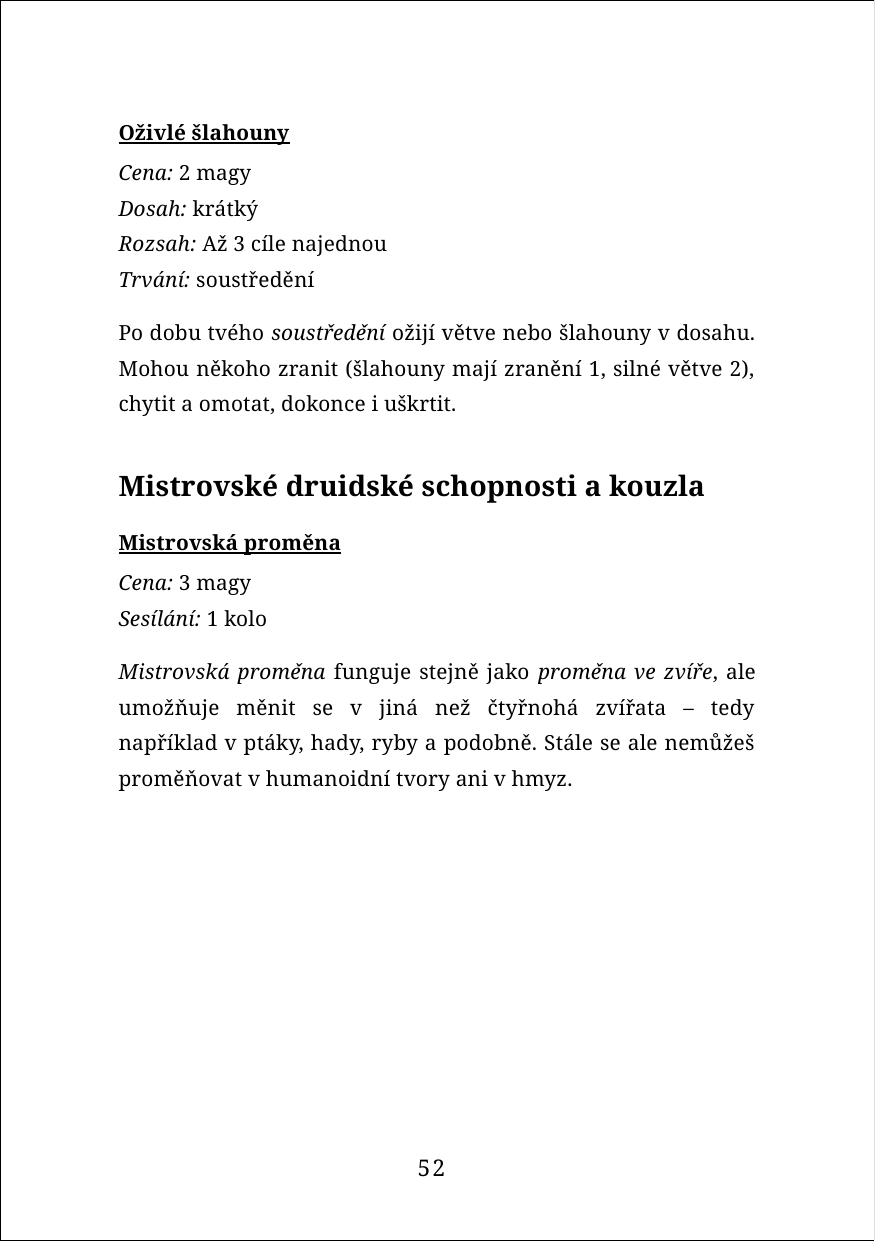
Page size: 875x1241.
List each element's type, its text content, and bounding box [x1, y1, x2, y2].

subtitle Mistrovská proměna [118, 528, 756, 557]
subtitle Mistrovské druidské schopnosti a kouzla [118, 466, 756, 504]
text Po dobu tvého soustředění ožijí větve nebo šlahouny v dosahu. Mohou někoho zranit (šlahouny mají zranění 1, silné větve 2), chytit a omotat, dokonce i uškrtit. [118, 318, 756, 418]
text Mistrovská proměna funguje stejně jako proměna ve zvíře, ale umožňuje měnit se v jiná než čtyřnohá zvířata – tedy například v ptáky, hady, ryby a podobně. Stále se ale nemůžeš proměňovat v humanoidní tvory ani v hmyz. [118, 657, 756, 792]
text Cena: 2 magy Dosah: krátký Rozsah: Až 3 cíle najednou Trvání: soustředění [118, 158, 756, 293]
subtitle Oživlé šlahouny [118, 118, 756, 147]
text Cena: 3 magy Sesílání: 1 kolo [118, 568, 756, 632]
